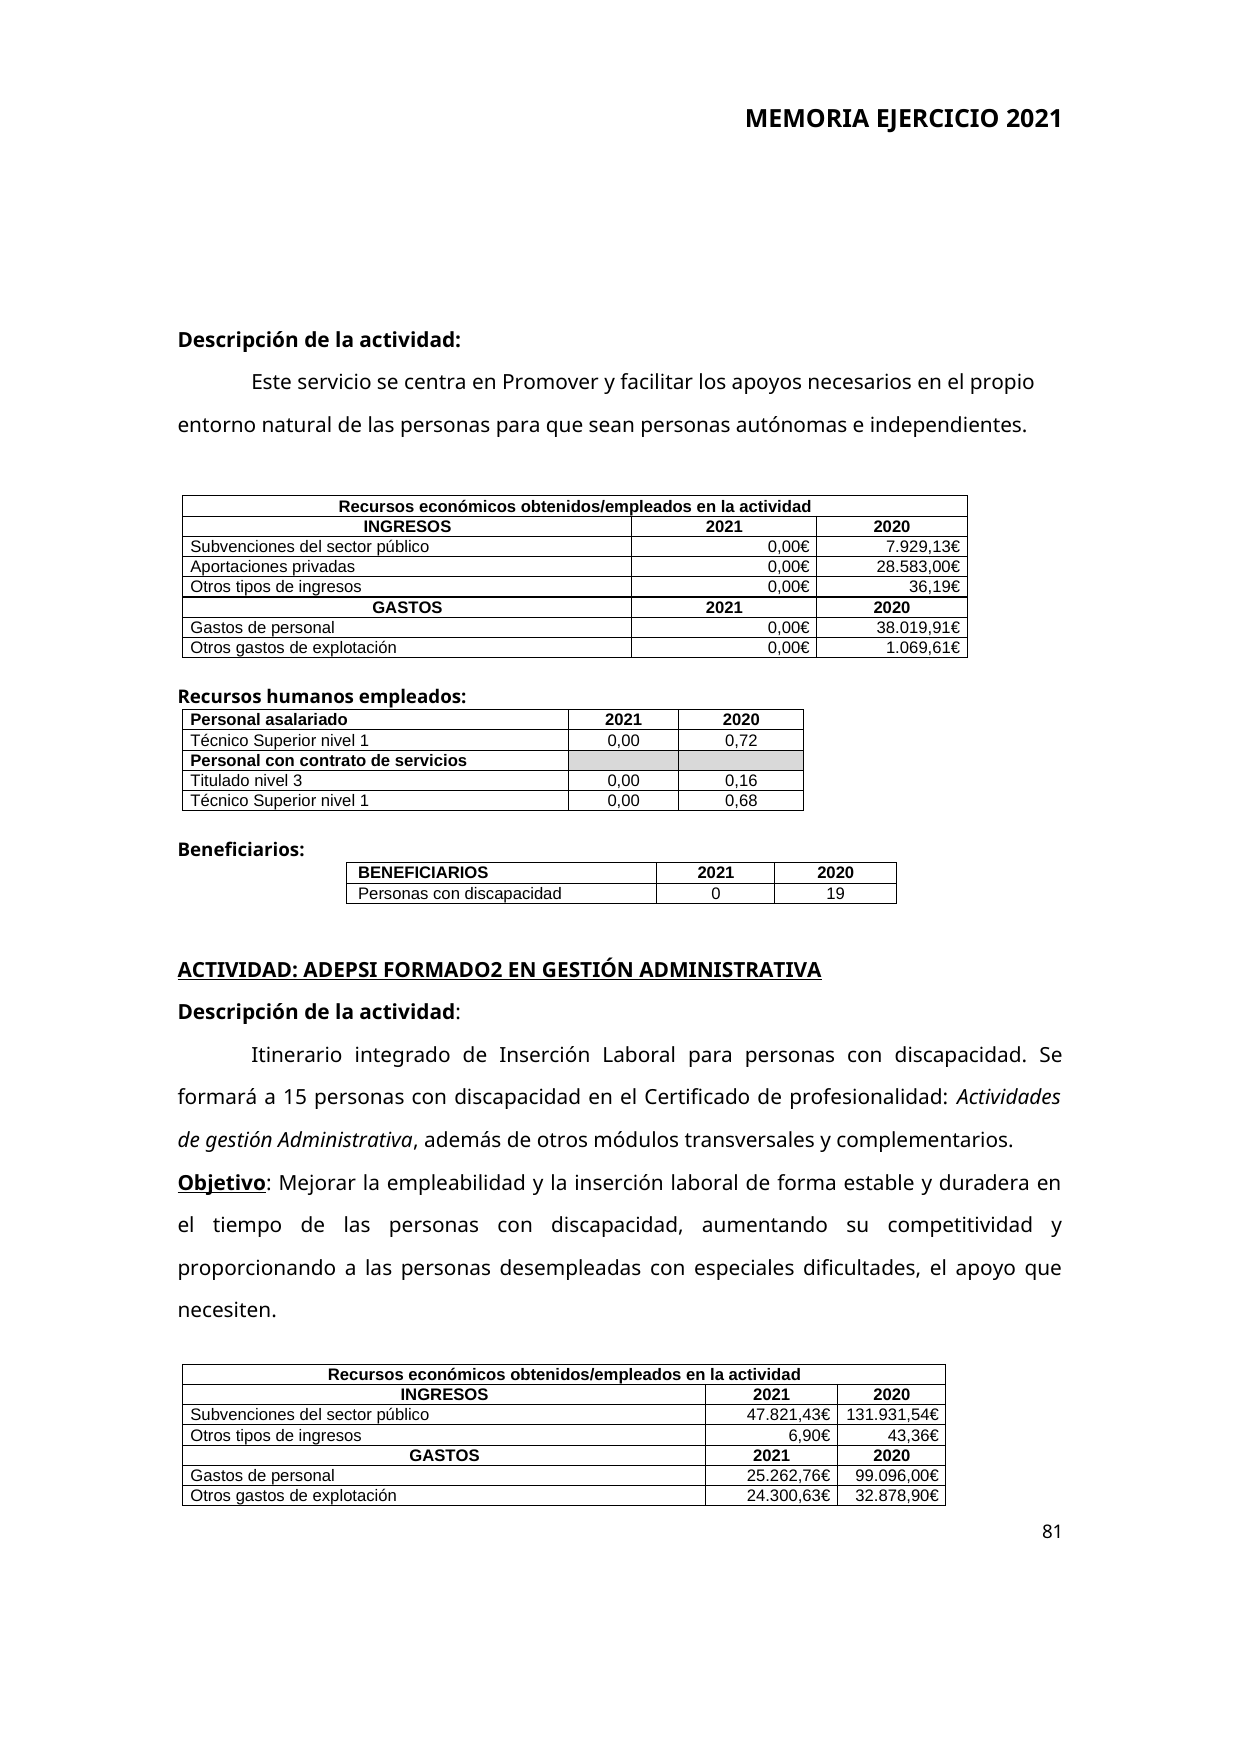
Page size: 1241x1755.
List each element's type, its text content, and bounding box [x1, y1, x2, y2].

table_cell Técnico Superior nivel 1 [183, 730, 568, 749]
text ACTIVIDAD: ADEPSI FORMADO2 EN GESTIÓN ADMINISTRATIVA [177, 955, 1063, 983]
text Este servicio se centra en Promover y facilitar los apoyos necesarios en el propio entorno natural de las personas para que sean personas autónomas e independientes. [177, 367, 1063, 438]
table_cell 2020 [817, 598, 967, 617]
table_cell 0,00€ [632, 638, 816, 657]
table_header 2021 [569, 710, 678, 729]
table_header Recursos económicos obtenidos/empleados en la actividad [183, 496, 967, 516]
table_cell 0,68 [679, 791, 803, 810]
table_cell 32.878,90€ [838, 1486, 945, 1505]
table_cell 99.096,00€ [838, 1466, 945, 1485]
table_cell 28.583,00€ [817, 557, 967, 576]
table_cell 2021 [706, 1446, 837, 1465]
table_cell Personas con discapacidad [347, 884, 656, 903]
table_cell 0,00 [569, 730, 678, 749]
table_cell GASTOS [183, 598, 631, 617]
table_cell 25.262,76€ [706, 1466, 837, 1485]
table_cell Subvenciones del sector público [183, 1405, 705, 1424]
table_cell 2020 [817, 517, 967, 536]
table_cell 0,00€ [632, 577, 816, 596]
table_cell Gastos de personal [183, 1466, 705, 1485]
table_header 2020 [679, 710, 803, 729]
table_cell [569, 751, 678, 770]
table_cell 38.019,91€ [817, 618, 967, 637]
table_cell GASTOS [183, 1446, 705, 1465]
text Itinerario integrado de Inserción Laboral para personas con discapacidad. Se formará a 15 personas con discapacidad en el Certificado de profesionalidad: Actividades de gestión Administrativa, además de otros módulos transversales y complementarios. [177, 1040, 1063, 1153]
text Descripción de la actividad: [177, 325, 1063, 353]
table_cell 2021 [632, 598, 816, 617]
table_cell Técnico Superior nivel 1 [183, 791, 568, 810]
table_cell Gastos de personal [183, 618, 631, 637]
table_cell Otros tipos de ingresos [183, 577, 631, 596]
table_cell Subvenciones del sector público [183, 537, 631, 556]
table_cell Titulado nivel 3 [183, 771, 568, 790]
table_header 2020 [775, 863, 896, 882]
table_cell 47.821,43€ [706, 1405, 837, 1424]
table_cell 2020 [838, 1385, 945, 1404]
table_header Personal asalariado [183, 710, 568, 729]
table_header Recursos económicos obtenidos/empleados en la actividad [183, 1365, 945, 1384]
table_cell Otros tipos de ingresos [183, 1425, 705, 1444]
table_cell 24.300,63€ [706, 1486, 837, 1505]
table_cell 36,19€ [817, 577, 967, 596]
text Beneficiarios: [177, 837, 1063, 862]
table_cell Aportaciones privadas [183, 557, 631, 576]
text Recursos humanos empleados: [177, 683, 1063, 709]
table_cell 0,72 [679, 730, 803, 749]
table_cell INGRESOS [183, 1385, 705, 1404]
table_cell 0,16 [679, 771, 803, 790]
table_cell 0,00€ [632, 537, 816, 556]
table_cell 0,00€ [632, 557, 816, 576]
table_cell Otros gastos de explotación [183, 638, 631, 657]
table_header BENEFICIARIOS [347, 863, 656, 882]
table_cell 43,36€ [838, 1425, 945, 1444]
table_cell 2021 [706, 1385, 837, 1404]
table_cell Otros gastos de explotación [183, 1486, 705, 1505]
table_cell [679, 751, 803, 770]
table_cell 2020 [838, 1446, 945, 1465]
table_cell 19 [775, 884, 896, 903]
table_cell 2021 [632, 517, 816, 536]
table_cell 0,00 [569, 771, 678, 790]
table_cell 6,90€ [706, 1425, 837, 1444]
table_cell 0,00 [569, 791, 678, 810]
text Descripción de la actividad: [177, 997, 1063, 1026]
text Objetivo: Mejorar la empleabilidad y la inserción laboral de forma estable y duradera en el tiempo de las personas con discapacidad, aumentando su competitividad y proporcionando a las personas desempleadas con especiales dificultades, el apoyo que necesiten. [177, 1168, 1063, 1324]
table_cell 131.931,54€ [838, 1405, 945, 1424]
table_cell Personal con contrato de servicios [183, 751, 568, 770]
table_cell 0 [657, 884, 774, 903]
table_cell 1.069,61€ [817, 638, 967, 657]
table_cell 7.929,13€ [817, 537, 967, 556]
table_cell 0,00€ [632, 618, 816, 637]
table_cell INGRESOS [183, 517, 631, 536]
table_header 2021 [657, 863, 774, 882]
